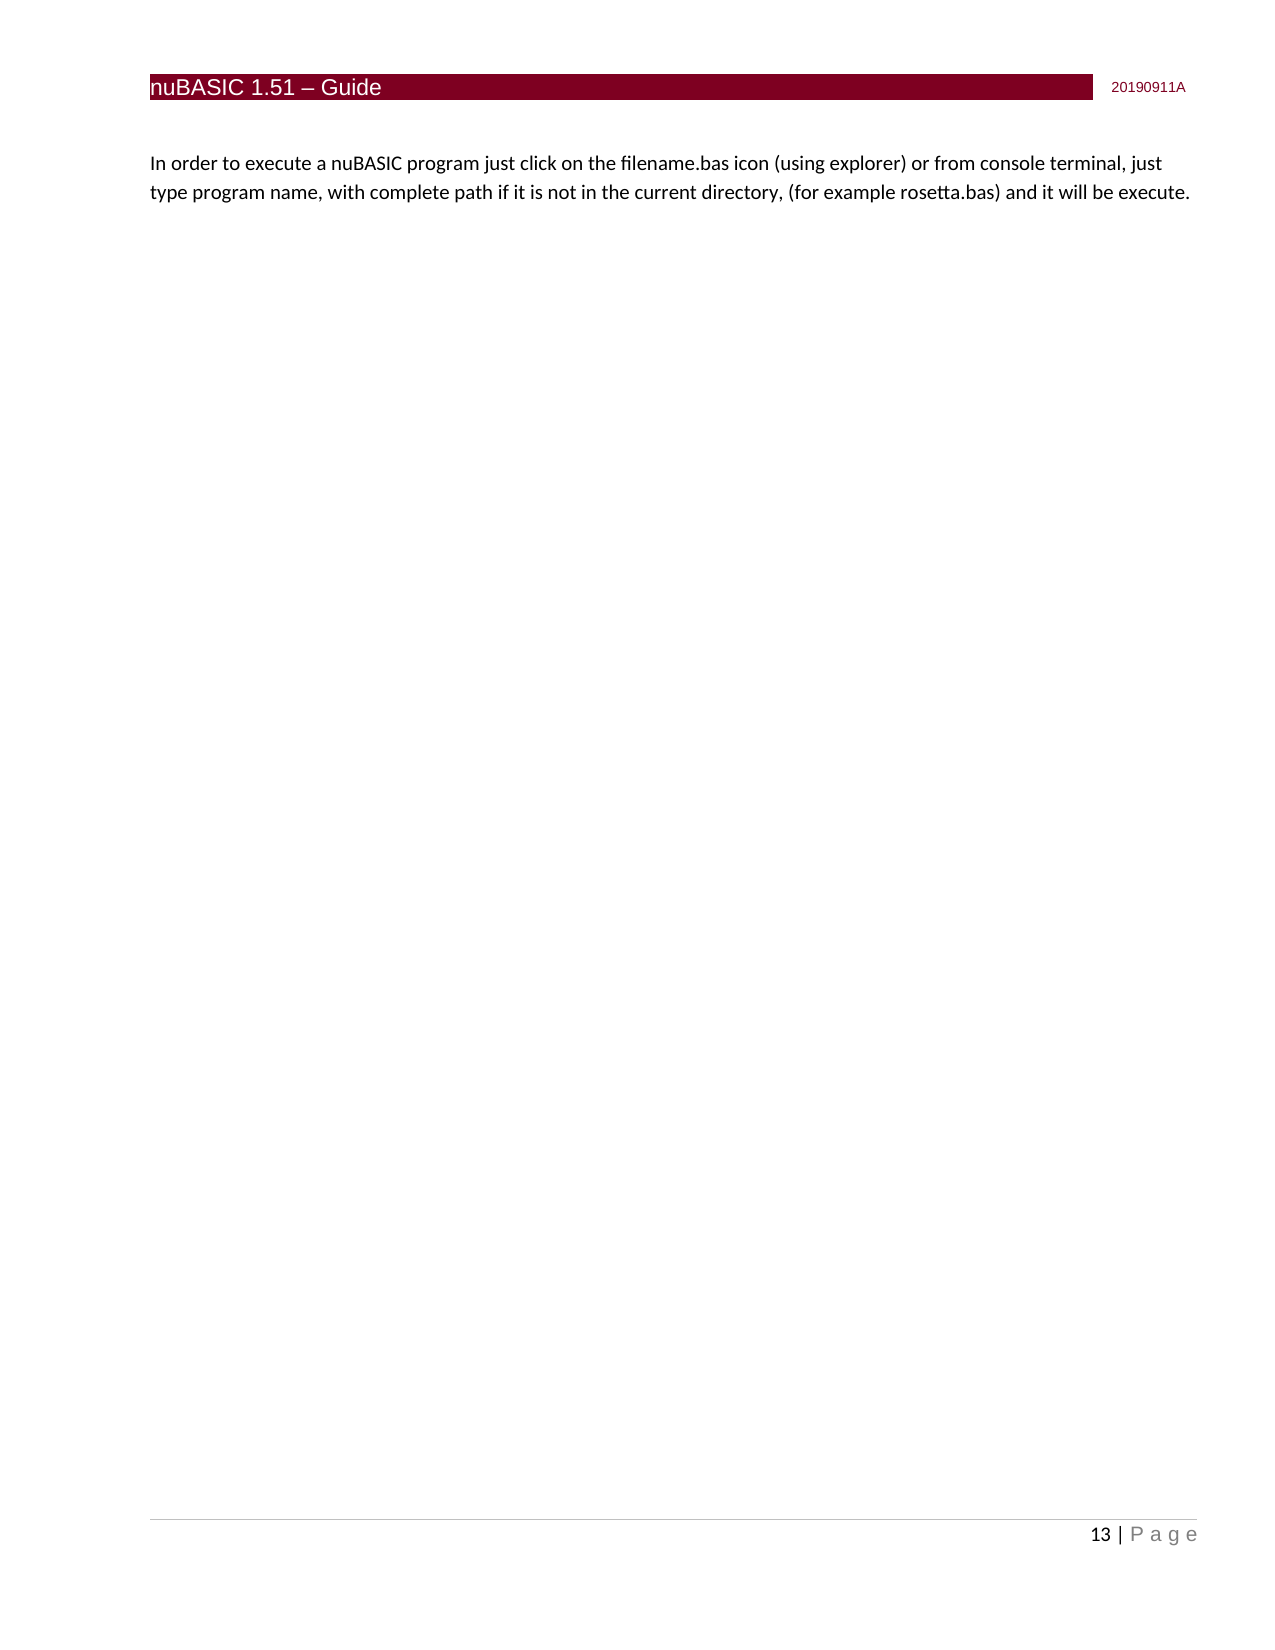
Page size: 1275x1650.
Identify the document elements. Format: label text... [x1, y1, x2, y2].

text In order to execute a nuBASIC program just click on the filename.bas icon (using explorer) or from console terminal, just type program name, with complete path if it is not in the current directory, (for example rosetta.bas) and it will be execute. [150, 150, 1197, 204]
